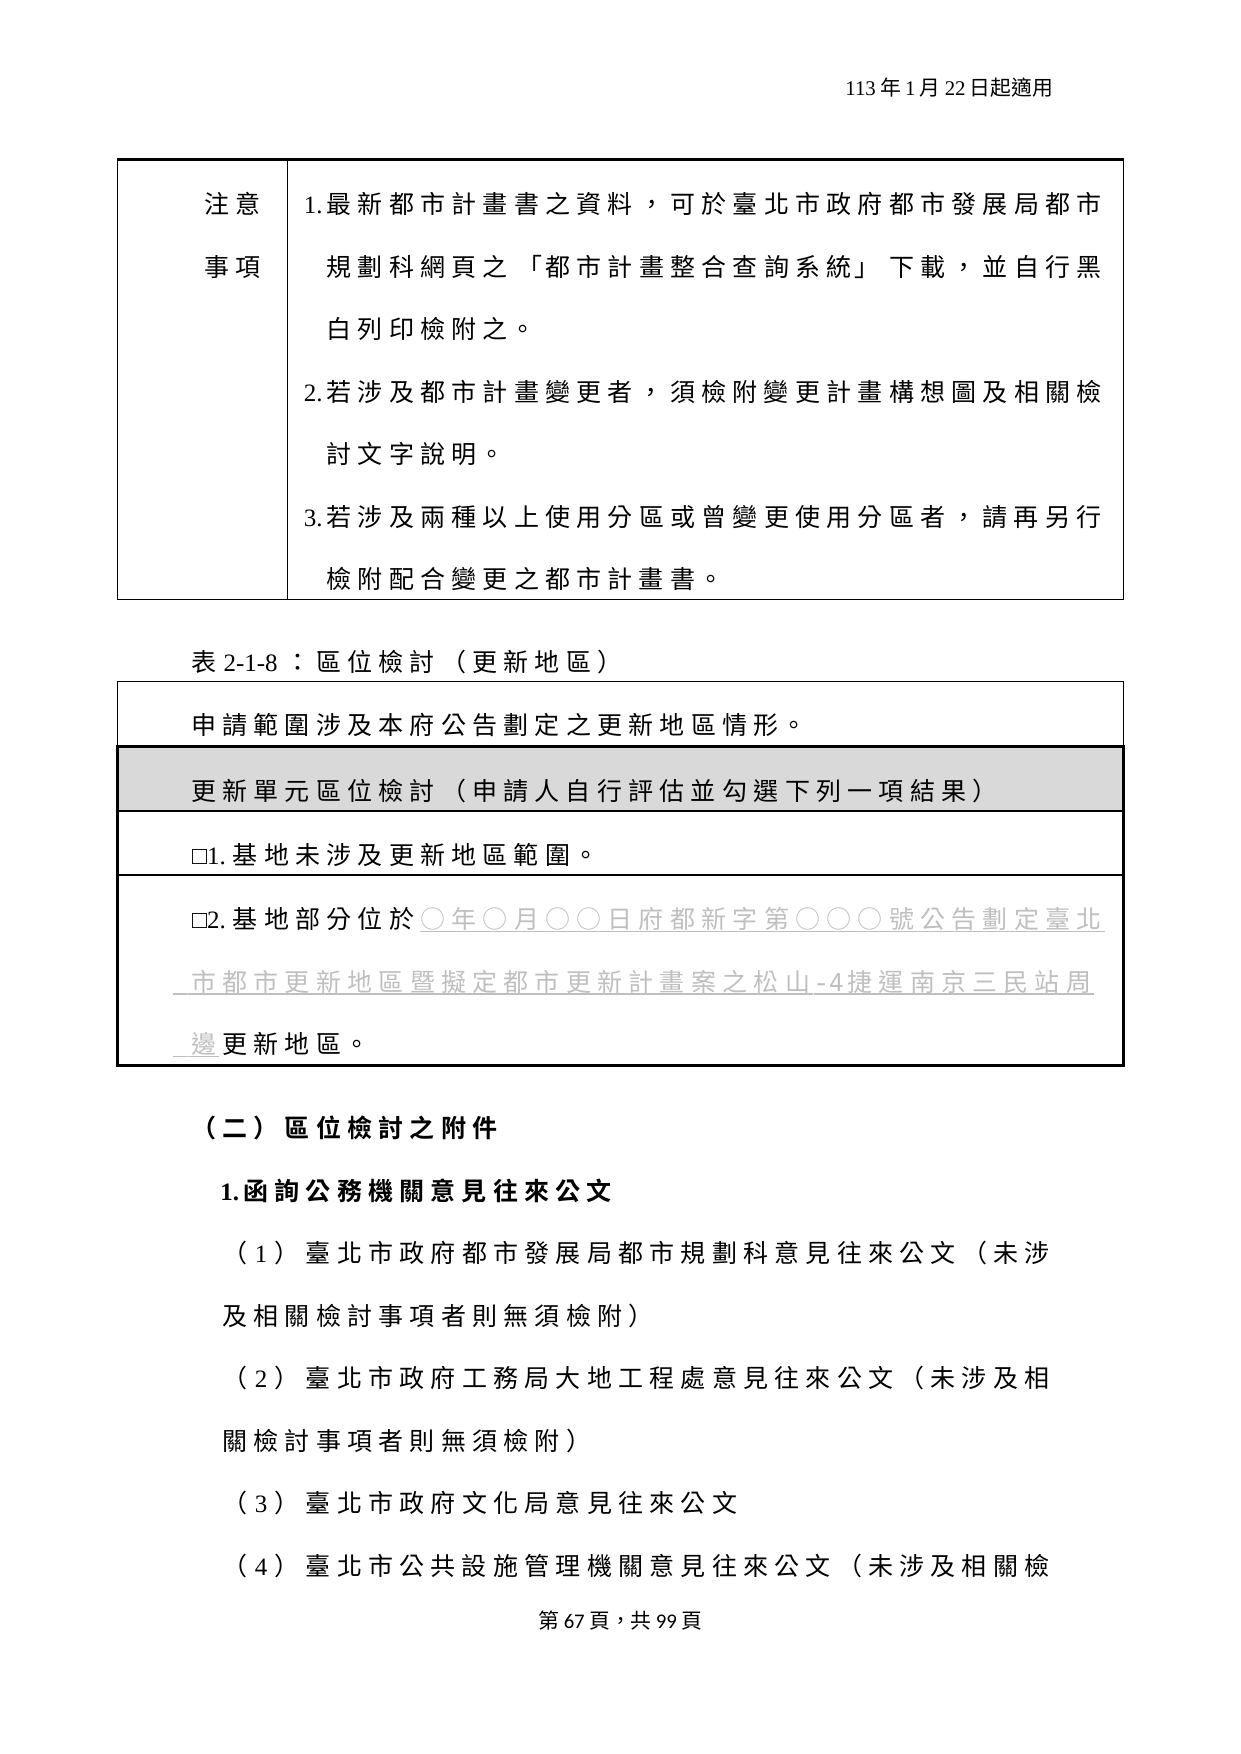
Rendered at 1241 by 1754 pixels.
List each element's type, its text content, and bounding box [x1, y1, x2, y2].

table_header 申請範圍涉及本府公告劃定之更新地區情形。 [118, 682, 1123, 745]
text 表2-1-8：區位檢討（更新地區） [188, 619, 1052, 681]
table_cell 1.最新都市計畫書之資料，可於臺北市政府都市發展局都市規劃科網頁之「都市計畫整合查詢系統」下載，並自行黑白列印檢附之。 2.若涉及都市計畫變更者，須檢附變更計畫構想圖及相關檢討文字說明。 3.若涉及兩種以上使用分區或曾變更使用分區者，請再另行檢附配合變更之都市計畫書。 [288, 161, 1123, 599]
table_cell □2.基地部分位於○年○月○○日府都新字第○○○號公告劃定臺北市都市更新地區暨擬定都市更新計畫案之松山-4捷運南京三民站周邊更新地區。 [119, 876, 1122, 1063]
table_cell □1.基地未涉及更新地區範圍。 [119, 812, 1122, 874]
text （4）臺北市公共設施管理機關意見往來公文（未涉及相關檢 [217, 1523, 1052, 1585]
text （1）臺北市政府都市發展局都市規劃科意見往來公文（未涉及相關檢討事項者則無須檢附） [217, 1210, 1052, 1335]
table_cell 更新單元區位檢討（申請人自行評估並勾選下列一項結果） [119, 748, 1122, 810]
text 1.函詢公務機關意見往來公文 [188, 1148, 1052, 1210]
text （2）臺北市政府工務局大地工程處意見往來公文（未涉及相關檢討事項者則無須檢附） [217, 1335, 1052, 1460]
table_cell 注意事項 [118, 161, 287, 599]
text （二）區位檢討之附件 [188, 1085, 1052, 1148]
text （3）臺北市政府文化局意見往來公文 [217, 1460, 1052, 1523]
